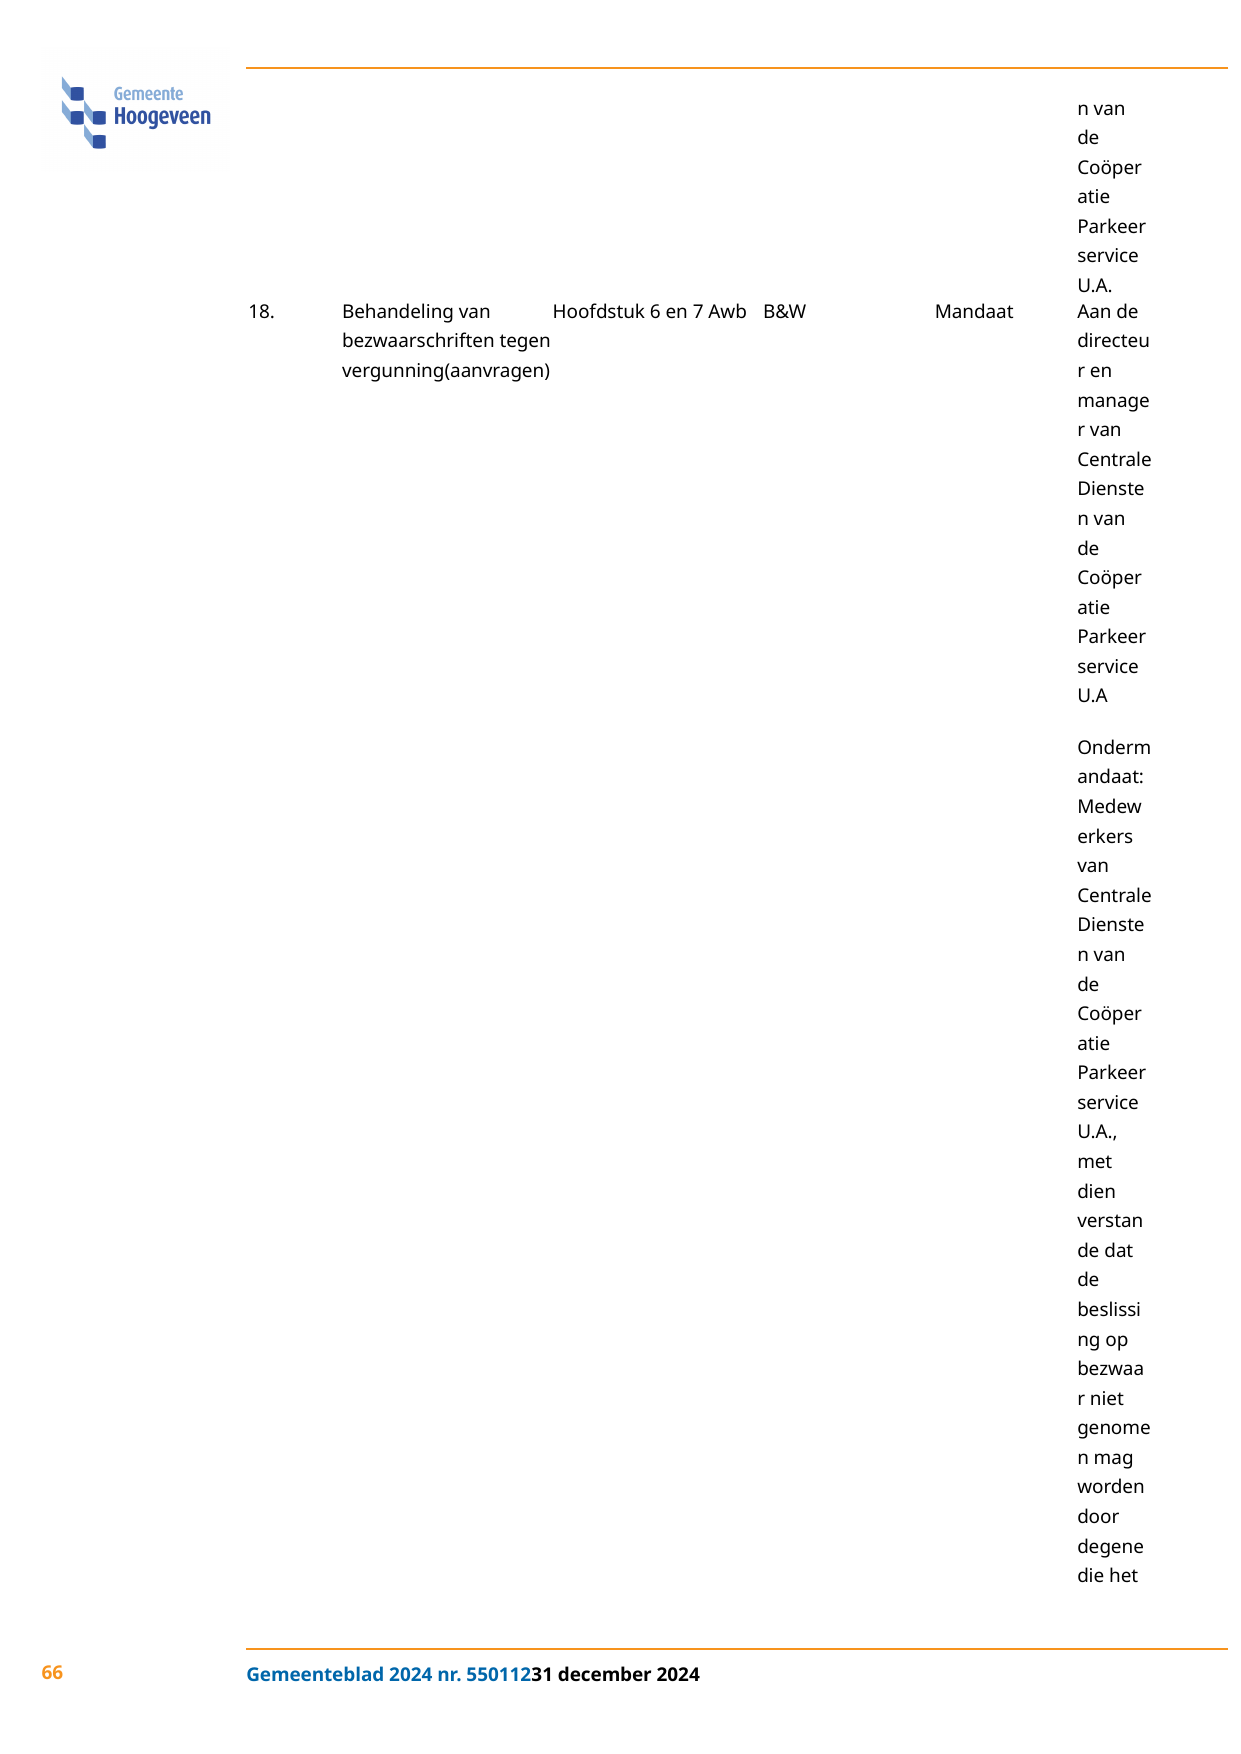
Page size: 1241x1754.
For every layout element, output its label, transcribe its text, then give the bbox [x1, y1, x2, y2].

table_cell B&W [763, 298, 934, 708]
table_cell [763, 734, 934, 1588]
table_cell Hoofdstuk 6 en 7 Awb [553, 298, 763, 708]
table_cell [248, 708, 342, 734]
table_cell Aan de directeur en manager van Centrale Diensten van de Coöperatie Parkeerservice U.A [1077, 298, 1152, 708]
table_cell [935, 734, 1077, 1588]
table_cell Mandaat [935, 298, 1077, 708]
table_cell [935, 708, 1077, 734]
table_cell n van de Coöperatie Parkeerservice U.A. [1077, 95, 1152, 298]
table_cell 18. [248, 298, 342, 708]
table_cell [553, 734, 763, 1588]
table_cell [763, 95, 934, 298]
table_cell [342, 95, 552, 298]
table_cell [935, 95, 1077, 298]
table_cell Ondermandaat: Medewerkers van Centrale Diensten van de Coöperatie Parkeerservice U.A., met dien verstande dat de beslissing op bezwaar niet genomen mag worden door degene die het [1077, 734, 1152, 1588]
table_cell [1077, 708, 1152, 734]
table_cell [248, 734, 342, 1588]
table_cell [342, 734, 552, 1588]
table_cell [553, 95, 763, 298]
table_cell [342, 708, 552, 734]
table_cell [248, 95, 342, 298]
picture [41, 47, 231, 172]
table_cell [553, 708, 763, 734]
table_cell Behandeling van bezwaarschriften tegen vergunning(aanvragen) [342, 298, 552, 708]
table_cell [763, 708, 934, 734]
